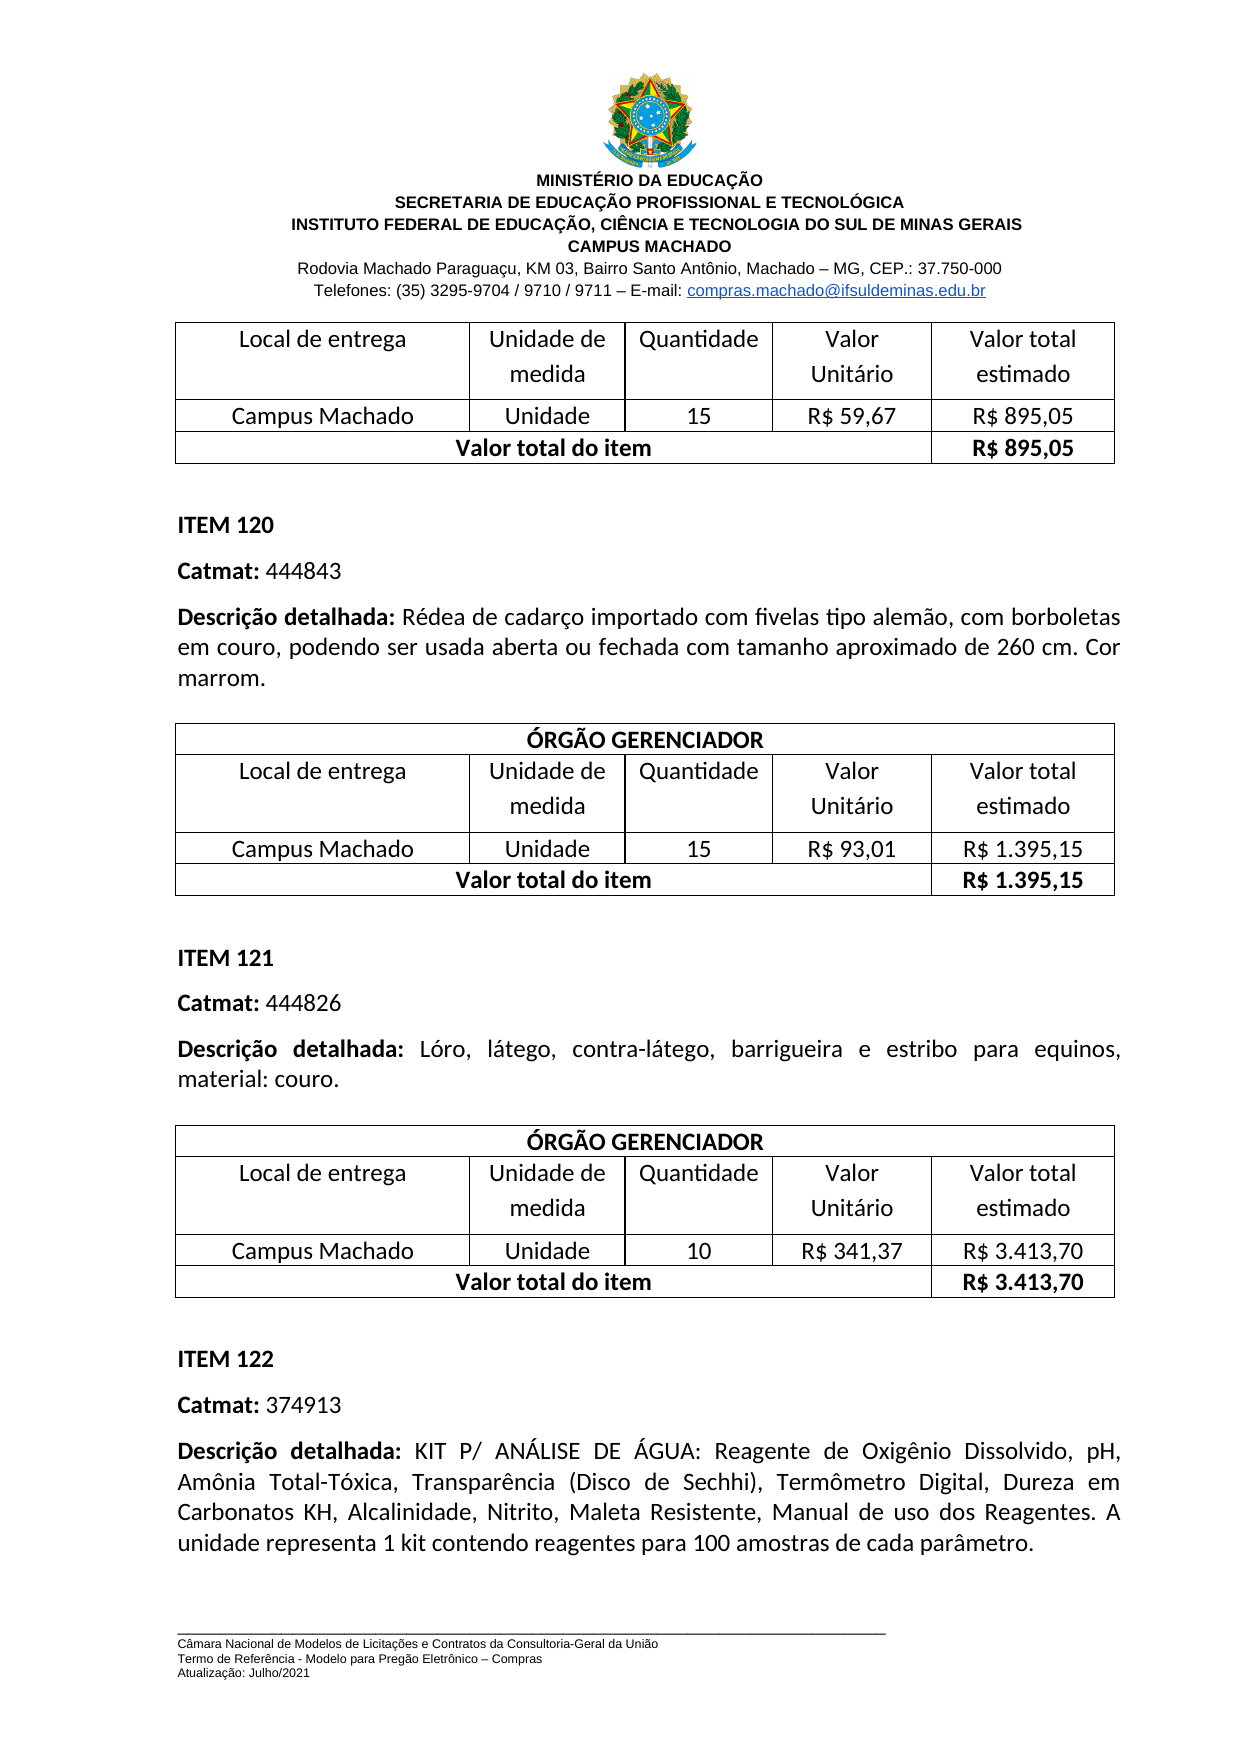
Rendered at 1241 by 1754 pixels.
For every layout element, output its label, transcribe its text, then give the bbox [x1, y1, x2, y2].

picture [603, 73, 697, 168]
table_cell R$ 895,05 [932, 400, 1114, 431]
table_cell R$ 1.395,15 [932, 833, 1114, 863]
table_cell Local de entrega [176, 323, 469, 399]
picture [643, 163, 658, 168]
text Catmat: 374913 [177, 1389, 1122, 1420]
table_cell Valor total do item [176, 432, 931, 462]
table_cell Unidade de medida [470, 755, 624, 832]
table_header ÓRGÃO GERENCIADOR [176, 724, 1114, 754]
table_cell 15 [626, 400, 772, 431]
text Catmat: 444826 [177, 987, 1122, 1018]
table_cell R$ 895,05 [932, 432, 1114, 462]
table_cell Unidade de medida [470, 1157, 624, 1234]
table_cell Valor total estimado [932, 323, 1114, 399]
table_cell Valor total do item [176, 1266, 931, 1297]
table_cell Valor Unitário [773, 1157, 931, 1234]
picture [669, 149, 680, 155]
text Catmat: 444843 [177, 555, 1122, 585]
table_cell Campus Machado [176, 833, 469, 863]
table_header ÓRGÃO GERENCIADOR [176, 1126, 1114, 1156]
table_cell Unidade de medida [470, 323, 624, 399]
table_cell Campus Machado [176, 1235, 469, 1265]
text Descrição detalhada: KIT P/ ANÁLISE DE ÁGUA: Reagente de Oxigênio Dissolvido, pH, Amônia Total-Tóxica, Transparência (Disco de Sechhi), Termômetro Digital, Dureza em Carbonatos KH, Alcalinidade, Nitrito, Maleta Resistente, Manual de uso dos Reagentes. A unidade representa 1 kit contendo reagentes para 100 amostras de cada parâmetro. [177, 1435, 1122, 1557]
table_cell Valor total estimado [932, 755, 1114, 832]
table_cell R$ 341,37 [773, 1235, 931, 1265]
table_cell R$ 59,67 [773, 400, 931, 431]
table_cell Valor Unitário [773, 323, 931, 399]
table_cell Local de entrega [176, 1157, 469, 1234]
table_cell Quantidade [626, 1157, 772, 1234]
table_cell Unidade [470, 400, 624, 431]
table_cell Unidade [470, 833, 624, 863]
table_cell Valor total do item [176, 864, 931, 895]
table_cell R$ 3.413,70 [932, 1235, 1114, 1265]
table_cell 10 [626, 1235, 772, 1265]
table_cell R$ 3.413,70 [932, 1266, 1114, 1297]
text Descrição detalhada: Rédea de cadarço importado com fivelas tipo alemão, com borboletas em couro, podendo ser usada aberta ou fechada com tamanho aproximado de 260 cm. Cor marrom. [177, 601, 1122, 692]
text ITEM 120 [177, 509, 1122, 540]
text ITEM 121 [177, 942, 1122, 972]
table_cell Quantidade [626, 323, 772, 399]
table_cell Quantidade [626, 755, 772, 832]
table_cell Unidade [470, 1235, 624, 1265]
table_cell R$ 93,01 [773, 833, 931, 863]
text Descrição detalhada: Lóro, látego, contra-látego, barrigueira e estribo para equinos, material: couro. [177, 1033, 1122, 1094]
table_cell Valor total estimado [932, 1157, 1114, 1234]
table_cell Campus Machado [176, 400, 469, 431]
table_cell Valor Unitário [773, 755, 931, 832]
table_cell R$ 1.395,15 [932, 864, 1114, 895]
table_cell 15 [626, 833, 772, 863]
text ITEM 122 [177, 1344, 1122, 1374]
table_cell Local de entrega [176, 755, 469, 832]
